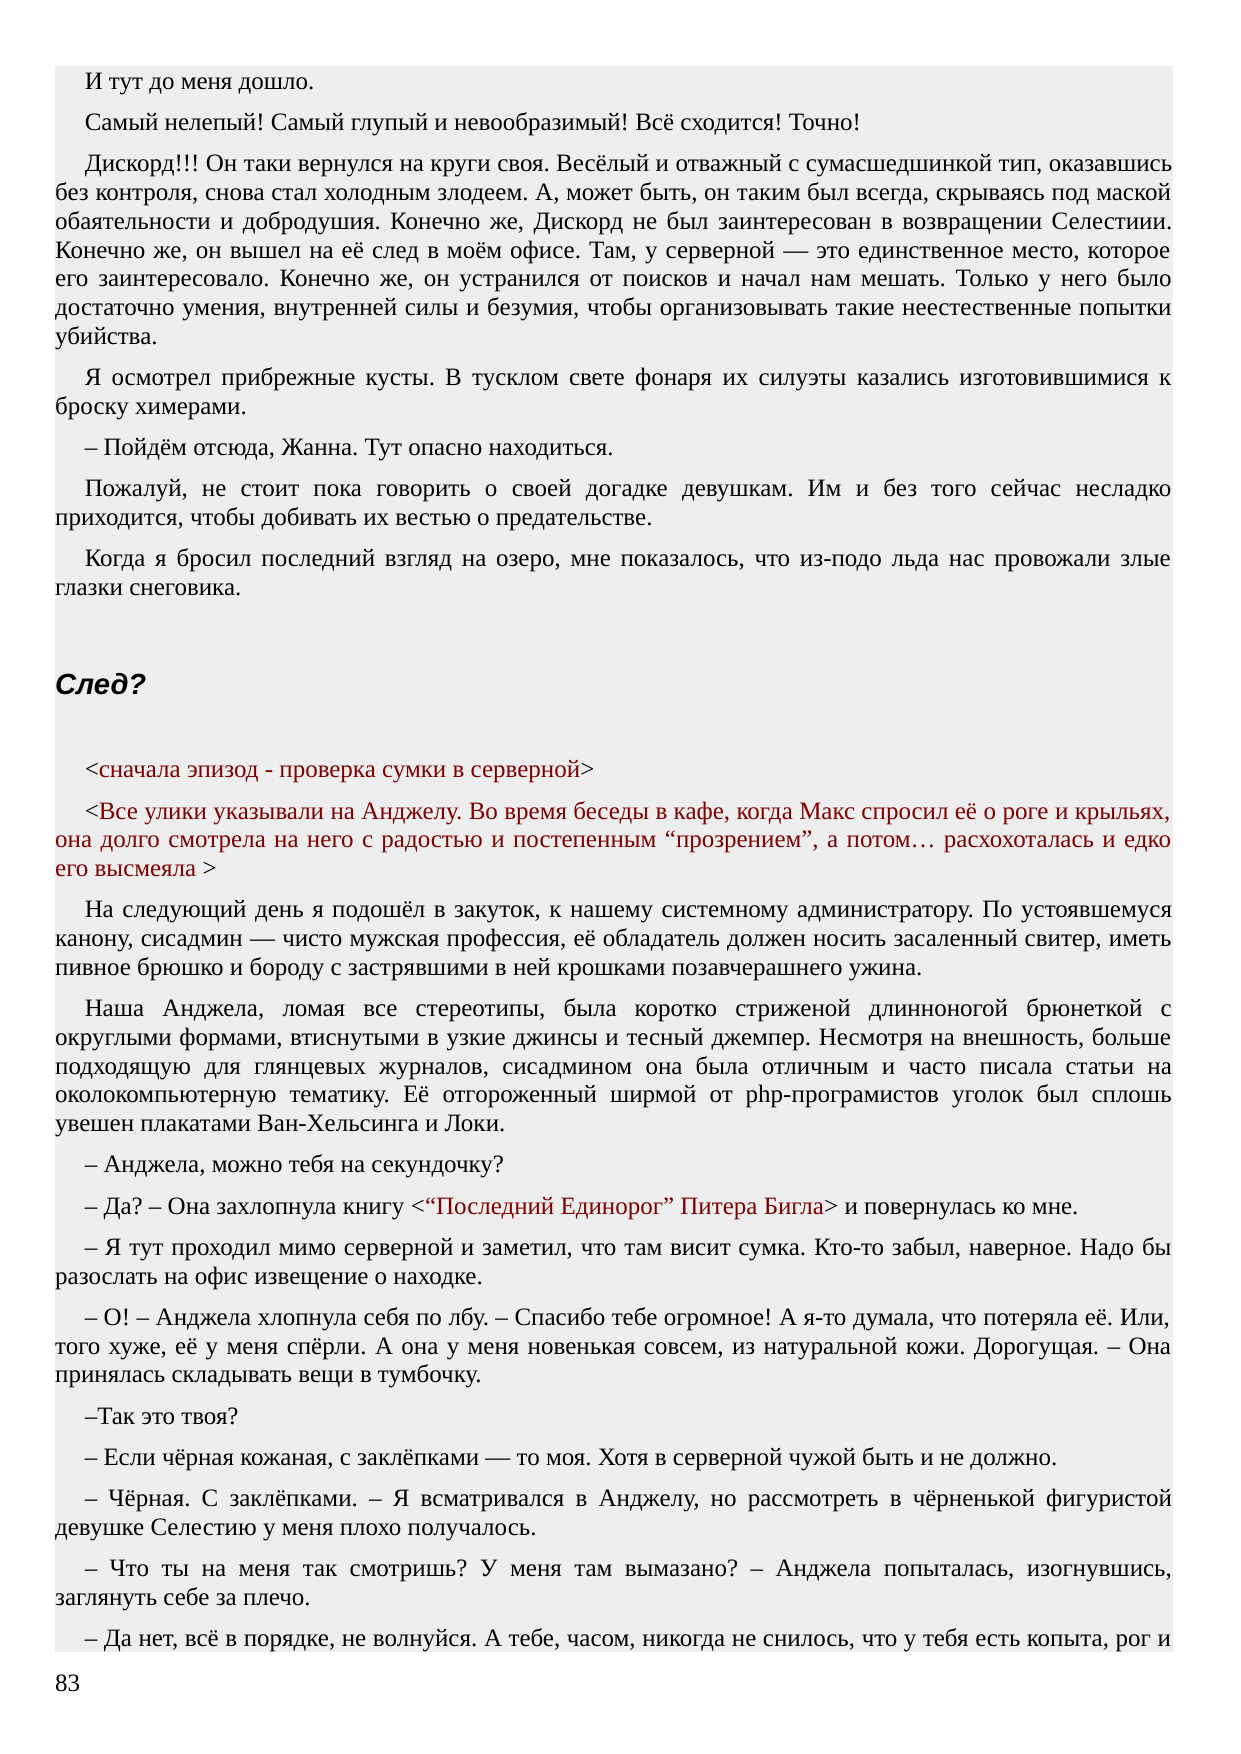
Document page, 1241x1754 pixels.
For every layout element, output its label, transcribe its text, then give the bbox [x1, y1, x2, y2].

text – Да нет, всё в порядке, не волнуйся. А тебе, часом, никогда не снилось, что у тебя есть копыта, рог и [55, 1623, 1173, 1652]
text – Пойдём отсюда, Жанна. Тут опасно находиться. [55, 432, 1173, 461]
text Когда я бросил последний взгляд на озеро, мне показалось, что из-подо льда нас провожали злые глазки снеговика. [55, 543, 1173, 601]
text – Я тут проходил мимо серверной и заметил, что там висит сумка. Кто-то забыл, наверное. Надо бы разослать на офис извещение о находке. [55, 1232, 1173, 1289]
text И тут до меня дошло. [55, 66, 1173, 95]
text – Что ты на меня так смотришь? У меня там вымазано? – Анджела попыталась, изогнувшись, заглянуть себе за плечо. [55, 1553, 1173, 1611]
text Самый нелепый! Самый глупый и невообразимый! Всё сходится! Точно! [55, 107, 1173, 136]
text <Все улики указывали на Анджелу. Во время беседы в кафе, когда Макс спросил её о роге и крыльях, она долго смотрела на него с радостью и постепенным “прозрением”, а потом… расхохоталась и едко его высмеяла > [55, 796, 1173, 882]
text Дискорд!!! Он таки вернулся на круги своя. Весёлый и отважный с сумасшедшинкой тип, оказавшись без контроля, снова стал холодным злодеем. А, может быть, он таким был всегда, скрываясь под маской обаятельности и добродушия. Конечно же, Дискорд не был заинтересован в возвращении Селестиии. Конечно же, он вышел на её след в моём офисе. Там, у серверной — это единственное место, которое его заинтересовало. Конечно же, он устранился от поисков и начал нам мешать. Только у него было достаточно умения, внутренней силы и безумия, чтобы организовывать такие неестественные попытки убийства. [55, 148, 1173, 350]
subtitle След? [55, 667, 1173, 701]
text Я осмотрел прибрежные кусты. В тусклом свете фонаря их силуэты казались изготовившимися к броску химерами. [55, 362, 1173, 420]
text – Если чёрная кожаная, с заклёпками — то моя. Хотя в серверной чужой быть и не должно. [55, 1442, 1173, 1471]
text Наша Анджела, ломая все стереотипы, была коротко стриженой длинноногой брюнеткой с округлыми формами, втиснутыми в узкие джинсы и тесный джемпер. Несмотря на внешность, больше подходящую для глянцевых журналов, сисадмином она была отличным и часто писала статьи на околокомпьютерную тематику. Её отгороженный ширмой от php-програмистов уголок был сплошь увешен плакатами Ван-Хельсинга и Локи. [55, 993, 1173, 1137]
text – Анджела, можно тебя на секундочку? [55, 1149, 1173, 1178]
text –Так это твоя? [55, 1401, 1173, 1429]
text – Чёрная. С заклёпками. – Я всматривался в Анджелу, но рассмотреть в чёрненькой фигуристой девушке Селестию у меня плохо получалось. [55, 1483, 1173, 1541]
text Пожалуй, не стоит пока говорить о своей догадке девушкам. Им и без того сейчас несладко приходится, чтобы добивать их вестью о предательстве. [55, 473, 1173, 531]
text <сначала эпизод - проверка сумки в серверной> [55, 754, 1173, 783]
text На следующий день я подошёл в закуток, к нашему системному администратору. По устоявшемуся канону, сисадмин — чисто мужская профессия, её обладатель должен носить засаленный свитер, иметь пивное брюшко и бороду с застрявшими в ней крошками позавчерашнего ужина. [55, 894, 1173, 981]
text – Да? – Она захлопнула книгу <“Последний Единорог” Питера Бигла> и повернулась ко мне. [55, 1191, 1173, 1219]
text – О! – Анджела хлопнула себя по лбу. – Спасибо тебе огромное! А я-то думала, что потеряла её. Или, того хуже, её у меня спёрли. А она у меня новенькая совсем, из натуральной кожи. Дорогущая. – Она принялась складывать вещи в тумбочку. [55, 1302, 1173, 1388]
